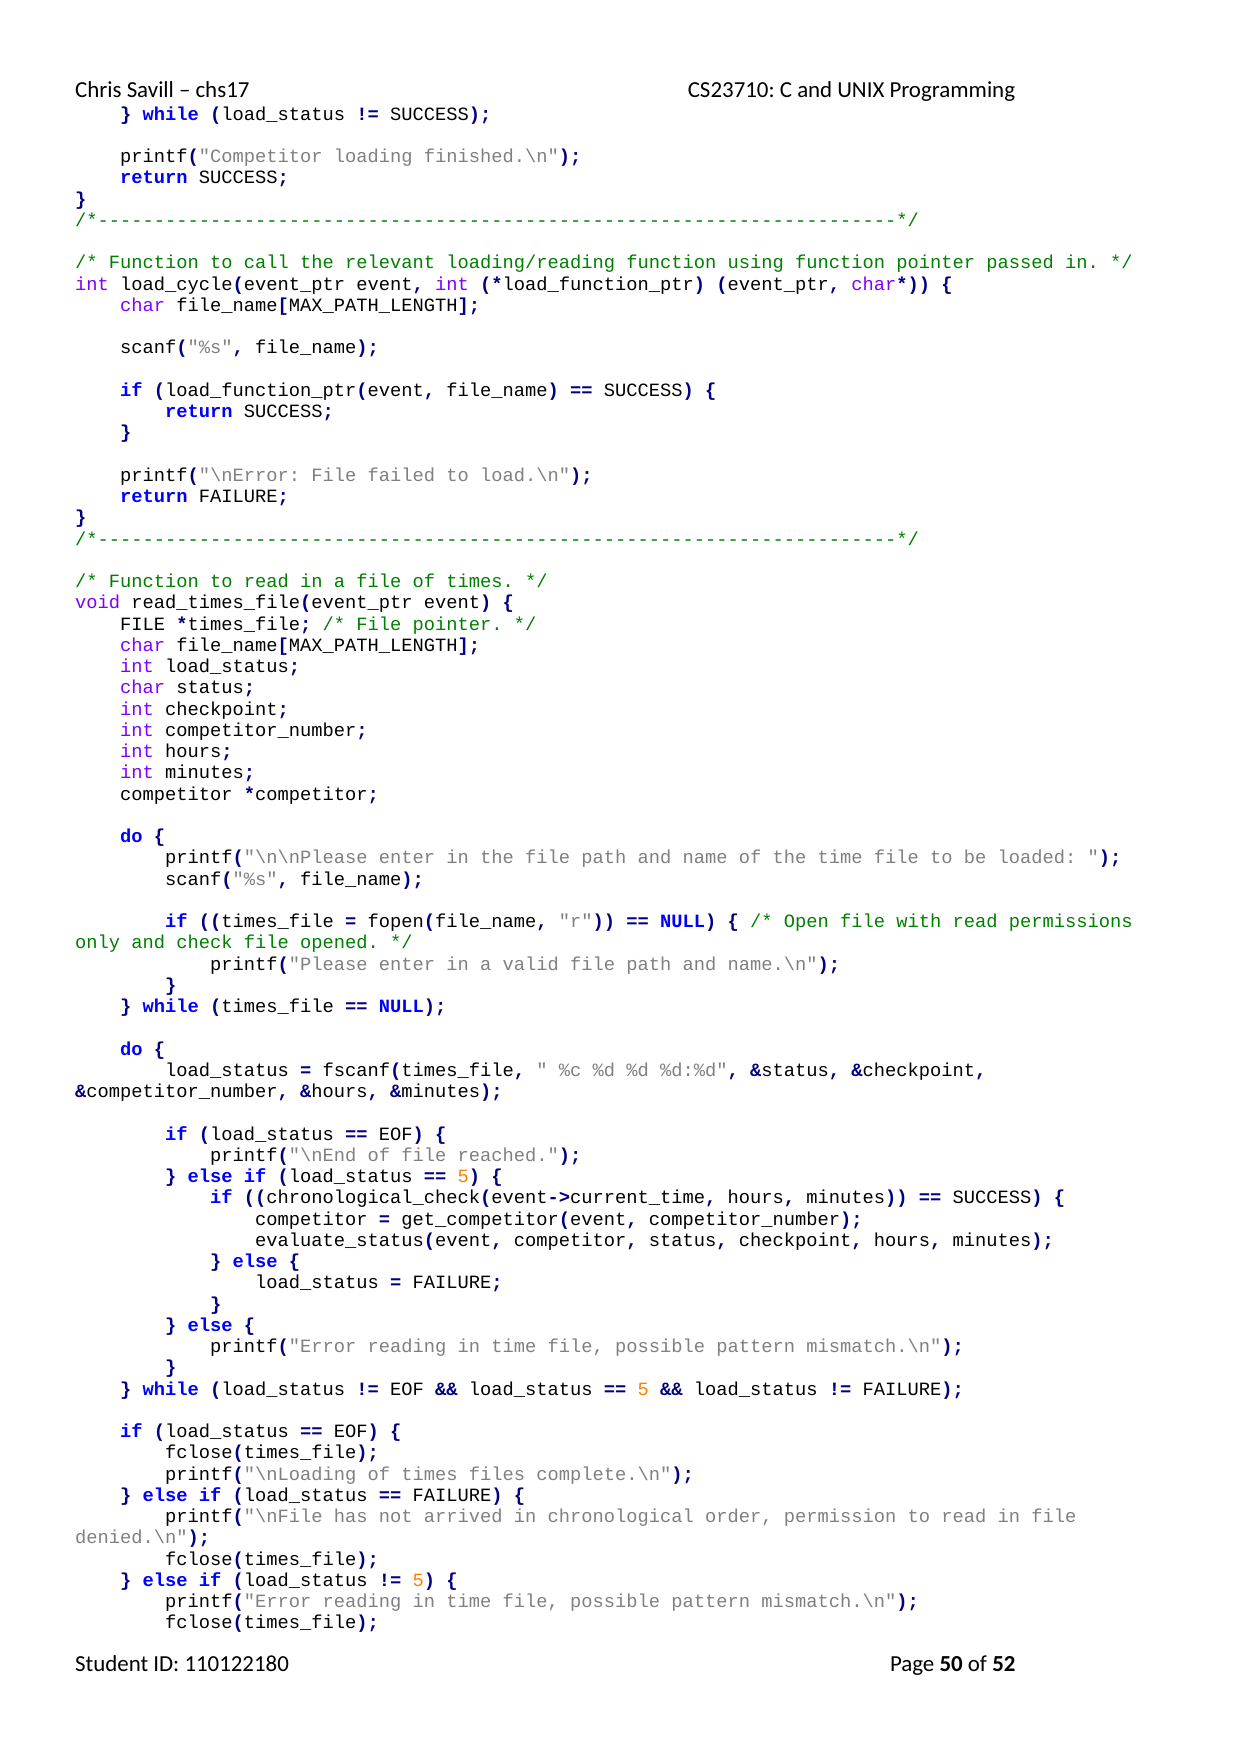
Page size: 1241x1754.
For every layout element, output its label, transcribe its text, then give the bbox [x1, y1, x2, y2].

text FILE *times_file; /* File pointer. */ [75, 614, 1165, 636]
text printf("Error reading in time file, possible pattern mismatch.\n"); [75, 1592, 1165, 1613]
text /* Function to call the relevant loading/reading function using function pointer passed in. */ [75, 253, 1165, 274]
text /*-----------------------------------------------------------------------*/ [75, 529, 1165, 551]
text } [75, 508, 1165, 529]
text printf("Please enter in a valid file path and name.\n"); [75, 954, 1165, 976]
text printf("\nLoading of times files complete.\n"); [75, 1464, 1165, 1486]
text } else if (load_status != 5) { [75, 1571, 1165, 1592]
text evaluate_status(event, competitor, status, checkpoint, hours, minutes); [75, 1231, 1165, 1252]
text return SUCCESS; [75, 168, 1165, 189]
text int minutes; [75, 763, 1165, 784]
text int hours; [75, 742, 1165, 763]
text } [75, 1294, 1165, 1316]
text void read_times_file(event_ptr event) { [75, 593, 1165, 614]
text } else if (load_status == FAILURE) { [75, 1486, 1165, 1507]
text char file_name[MAX_PATH_LENGTH]; [75, 636, 1165, 657]
text printf("\n\nPlease enter in the file path and name of the time file to be loaded: "); [75, 848, 1165, 869]
text } [75, 976, 1165, 997]
text return SUCCESS; [75, 402, 1165, 423]
text } [75, 423, 1165, 444]
text } [75, 189, 1165, 211]
text printf("\nFile has not arrived in chronological order, permission to read in file denied.\n"); [75, 1507, 1165, 1549]
text if (load_status == EOF) { [75, 1124, 1165, 1146]
text printf("Error reading in time file, possible pattern mismatch.\n"); [75, 1337, 1165, 1358]
text scanf("%s", file_name); [75, 338, 1165, 359]
text load_status = fscanf(times_file, " %c %d %d %d:%d", &status, &checkpoint, &competitor_number, &hours, &minutes); [75, 1061, 1165, 1103]
text return FAILURE; [75, 487, 1165, 508]
text char status; [75, 678, 1165, 699]
text load_status = FAILURE; [75, 1273, 1165, 1294]
text fclose(times_file); [75, 1443, 1165, 1464]
text if (load_function_ptr(event, file_name) == SUCCESS) { [75, 381, 1165, 402]
text } while (times_file == NULL); [75, 997, 1165, 1018]
text printf("Competitor loading finished.\n"); [75, 147, 1165, 168]
text int load_status; [75, 657, 1165, 678]
text fclose(times_file); [75, 1549, 1165, 1571]
text printf("\nEnd of file reached."); [75, 1146, 1165, 1167]
text int checkpoint; [75, 699, 1165, 721]
text do { [75, 827, 1165, 848]
text /*-----------------------------------------------------------------------*/ [75, 211, 1165, 232]
text } else { [75, 1252, 1165, 1273]
text fclose(times_file); [75, 1613, 1165, 1634]
text competitor *competitor; [75, 784, 1165, 806]
text printf("\nError: File failed to load.\n"); [75, 466, 1165, 487]
text if ((chronological_check(event->current_time, hours, minutes)) == SUCCESS) { [75, 1188, 1165, 1209]
text int load_cycle(event_ptr event, int (*load_function_ptr) (event_ptr, char*)) { [75, 274, 1165, 296]
text if (load_status == EOF) { [75, 1422, 1165, 1443]
text scanf("%s", file_name); [75, 869, 1165, 891]
text } else { [75, 1316, 1165, 1337]
text do { [75, 1039, 1165, 1061]
text char file_name[MAX_PATH_LENGTH]; [75, 296, 1165, 317]
text /* Function to read in a file of times. */ [75, 572, 1165, 593]
text } [75, 1358, 1165, 1379]
text if ((times_file = fopen(file_name, "r")) == NULL) { /* Open file with read permissions only and check file opened. */ [75, 912, 1165, 954]
text int competitor_number; [75, 721, 1165, 742]
text competitor = get_competitor(event, competitor_number); [75, 1209, 1165, 1231]
text } while (load_status != EOF && load_status == 5 && load_status != FAILURE); [75, 1379, 1165, 1401]
text } else if (load_status == 5) { [75, 1167, 1165, 1188]
text } while (load_status != SUCCESS); [75, 104, 1165, 126]
